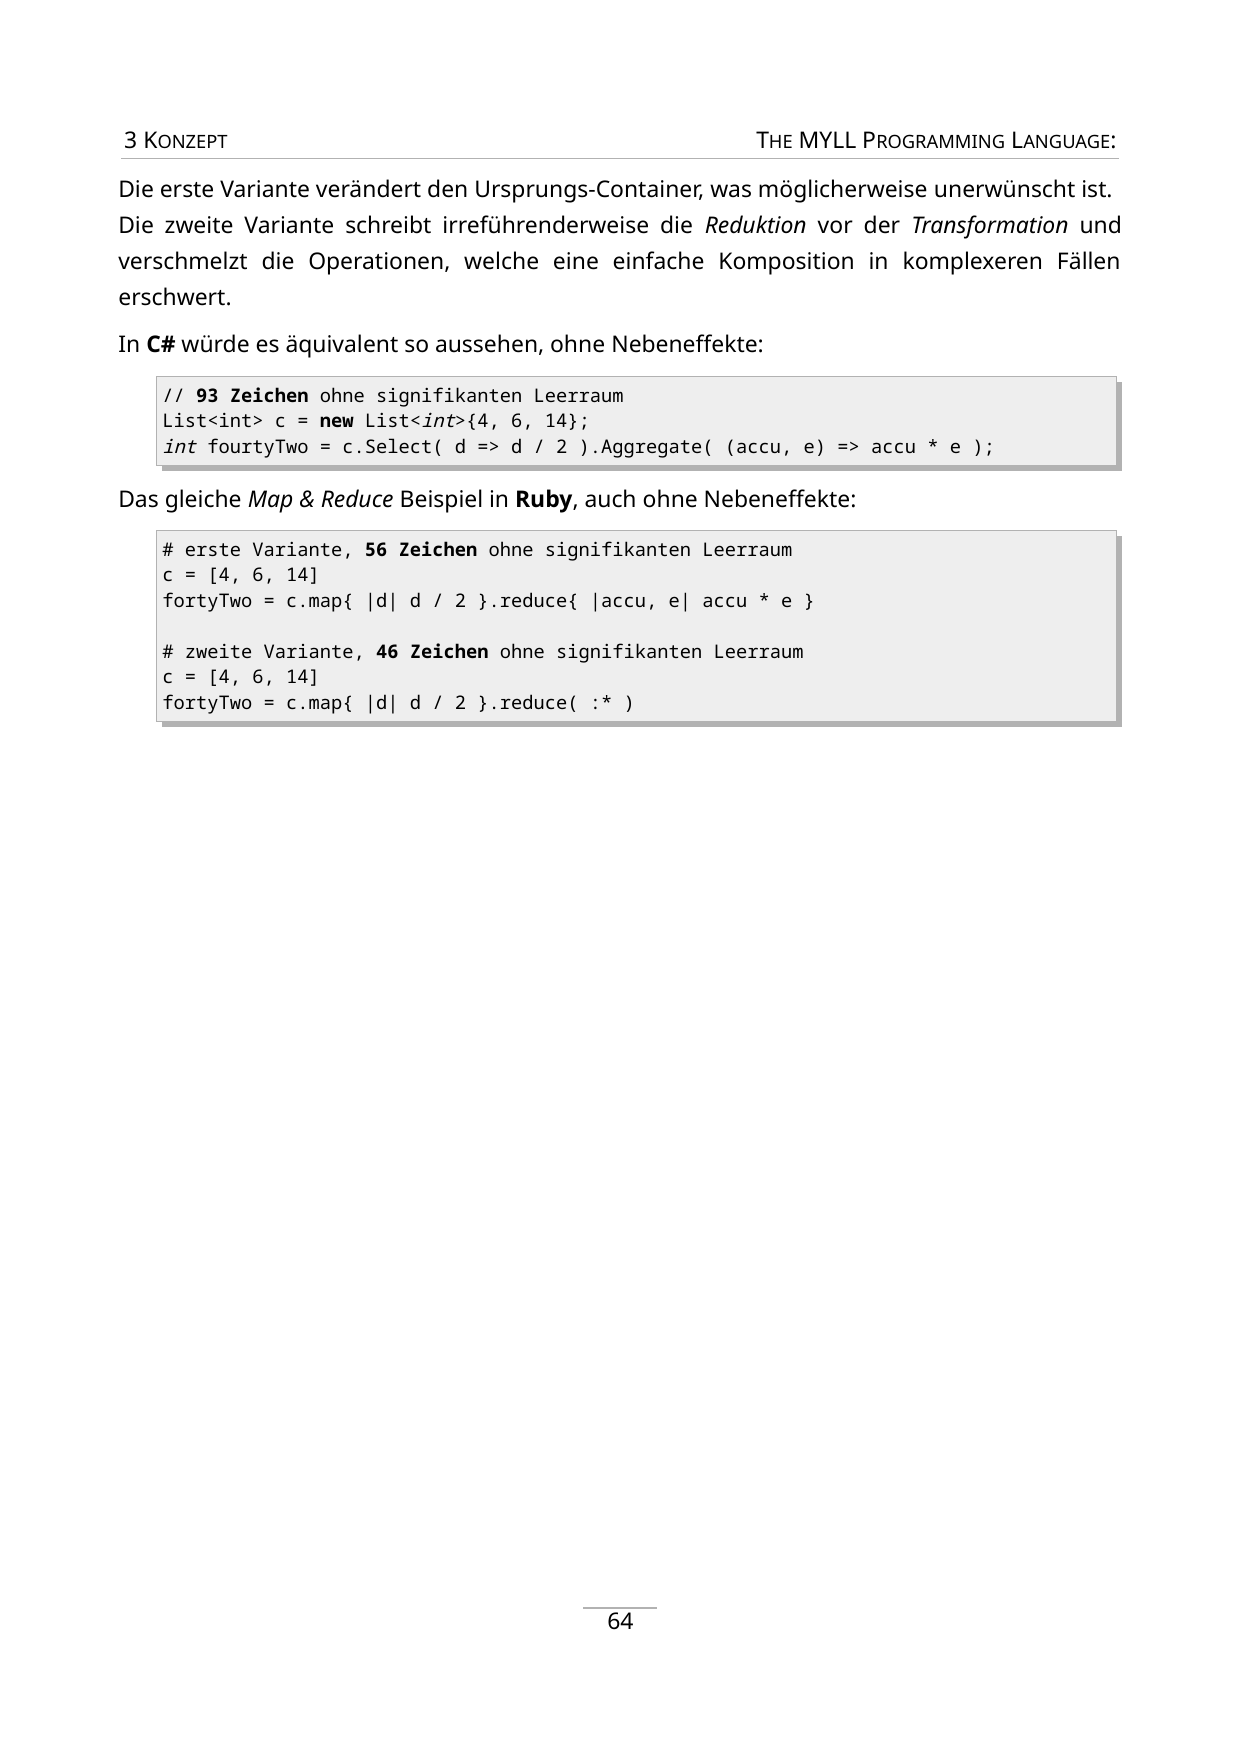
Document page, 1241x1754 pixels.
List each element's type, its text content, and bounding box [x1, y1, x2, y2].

text c = [4, 6, 14] fortyTwo = c.map{ |d| d / 2 }.reduce{ |accu, e| accu * e } [157, 556, 1116, 632]
text In C# würde es äquivalent so aussehen, ohne Nebeneffekte: [118, 328, 1122, 360]
text // 93 Zeichen ohne signifikanten Leerraum List<int> c = new List<int>{4, 6, 14}; int fourtyTwo = c.Select( d => d / 2 ).Aggregate( (accu, e) => accu * e ); [157, 377, 1116, 465]
text # zweite Variante, 46 Zeichen ohne signifikanten Leerraum c = [4, 6, 14] fortyTwo = c.map{ |d| d / 2 }.reduce( :* ) [157, 632, 1116, 721]
text Das gleiche Map & Reduce Beispiel in Ruby, auch ohne Nebeneffekte: [118, 482, 1122, 514]
text # erste Variante, 56 Zeichen ohne signifikanten Leerraum [157, 531, 1116, 556]
text Die erste Variante verändert den Ursprungs-Container, was möglicherweise unerwünscht ist. Die zweite Variante schreibt irreführenderweise die Reduktion vor der Transformation und verschmelzt die Operationen, welche eine einfache Komposition in komplexeren Fällen erschwert. [118, 173, 1122, 312]
